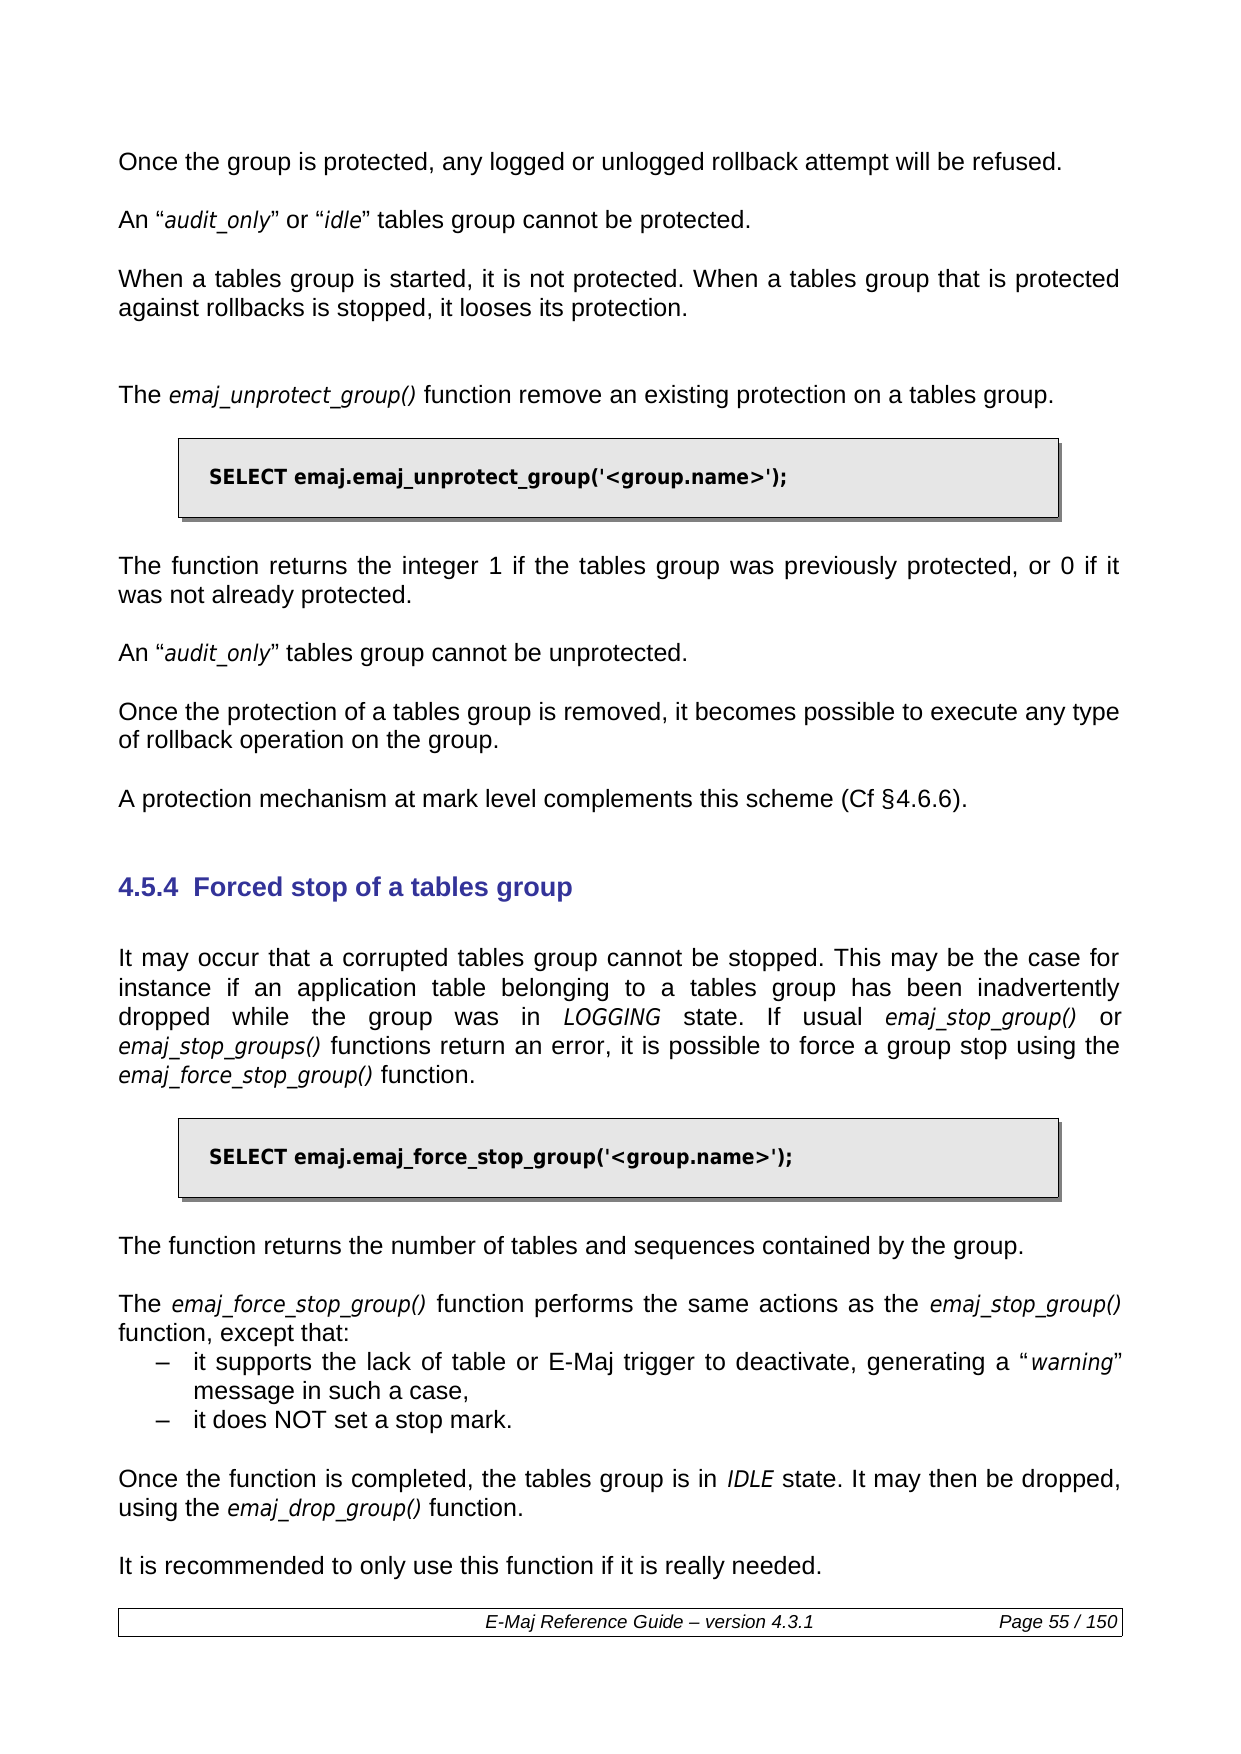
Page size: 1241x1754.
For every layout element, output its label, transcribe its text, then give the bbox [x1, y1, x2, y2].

text The emaj_force_stop_group() function performs the same actions as the emaj_stop_group() function, except that: [118, 1289, 1122, 1347]
list it does NOT set a stop mark. [156, 1405, 1122, 1434]
text Once the group is protected, any logged or unlogged rollback attempt will be refused. [118, 147, 1122, 176]
text Once the protection of a tables group is removed, it becomes possible to execute any type of rollback operation on the group. [118, 696, 1122, 754]
subtitle Forced stop of a tables group [118, 871, 1122, 902]
text The function returns the number of tables and sequences contained by the group. [118, 1231, 1122, 1260]
text It may occur that a corrupted tables group cannot be stopped. This may be the case for instance if an application table belonging to a tables group has been inadvertently dropped while the group was in LOGGING state. If usual emaj_stop_group() or emaj_stop_groups() functions return an error, it is possible to force a group stop using the emaj_force_stop_group() function. [118, 943, 1122, 1089]
text An “audit_only” or “idle” tables group cannot be protected. [118, 205, 1122, 234]
text The emaj_unprotect_group() function remove an existing protection on a tables group. [118, 380, 1122, 409]
text SELECT emaj.emaj_unprotect_group('<group.name>'); [179, 462, 1058, 487]
text Once the function is completed, the tables group is in IDLE state. It may then be dropped, using the emaj_drop_group() function. [118, 1463, 1122, 1522]
text SELECT emaj.emaj_force_stop_group('<group.name>'); [179, 1142, 1058, 1167]
text An “audit_only” tables group cannot be unprotected. [118, 638, 1122, 667]
list it supports the lack of table or E-Maj trigger to deactivate, generating a “warning” message in such a case, [156, 1347, 1122, 1405]
text The function returns the integer 1 if the tables group was previously protected, or 0 if it was not already protected. [118, 551, 1122, 609]
text It is recommended to only use this function if it is really needed. [118, 1551, 1122, 1580]
text A protection mechanism at mark level complements this scheme (Cf §4.6.6). [118, 783, 1122, 813]
text When a tables group is started, it is not protected. When a tables group that is protected against rollbacks is stopped, it looses its protection. [118, 263, 1122, 322]
